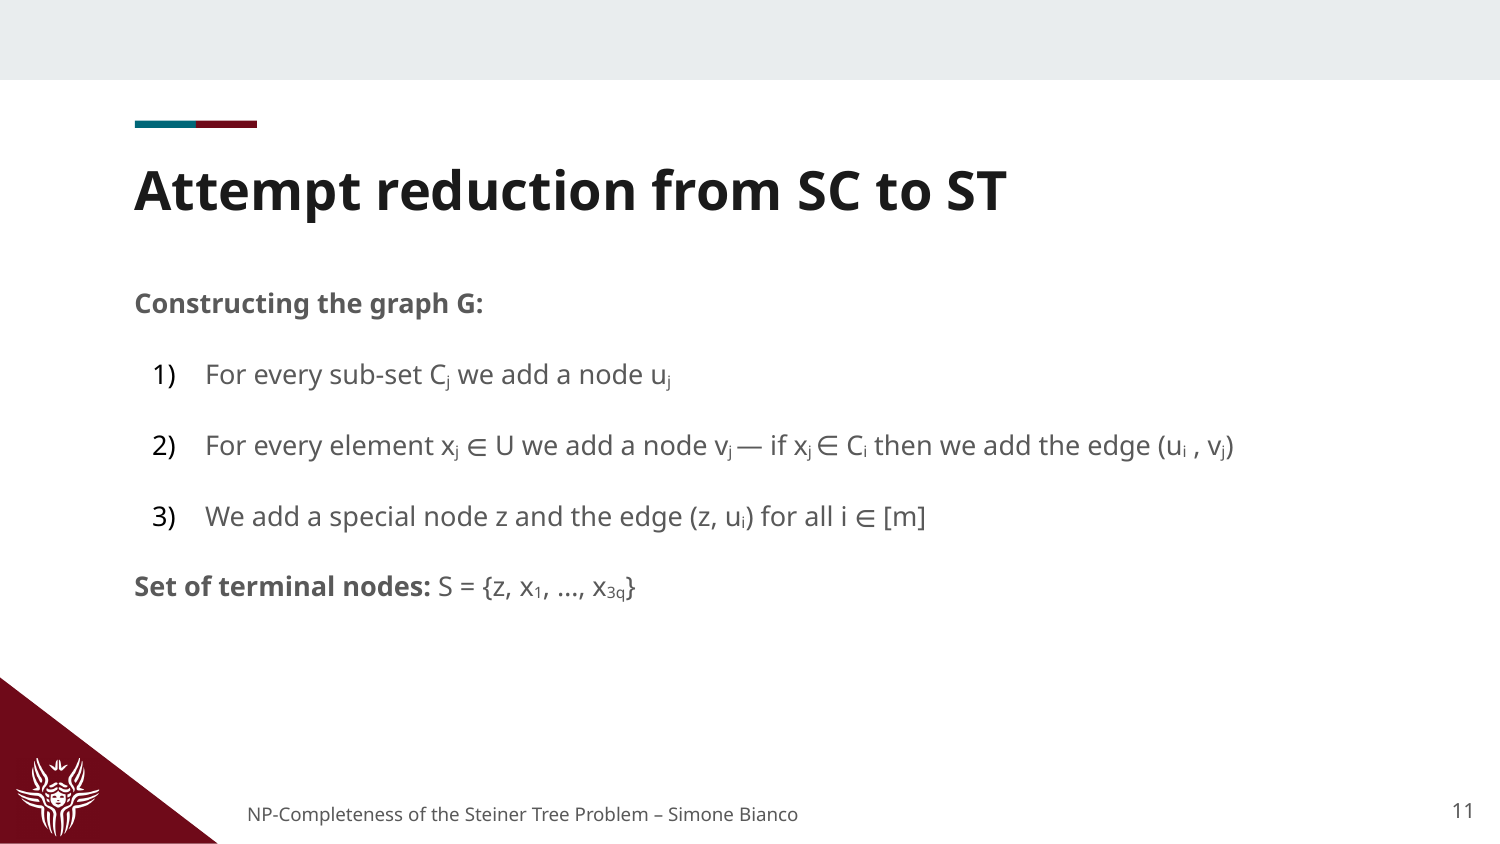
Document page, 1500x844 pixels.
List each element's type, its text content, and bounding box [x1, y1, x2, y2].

list Constructing the graph G: For every sub-set Cj we add a node uj For every element xj ∈ U we add a node vj — if xj ∈ Ci then we add the edge (ui , vj) We add a special node z and the edge (z, ui) for all i ∈ [m] Set of terminal nodes: S = {z, x1, …, x3q} [119, 267, 1418, 638]
slide_number [1400, 779, 1491, 844]
subtitle NP-Completeness of the Steiner Tree Problem – Simone Bianco [232, 783, 1193, 839]
picture [16, 758, 100, 839]
title Attempt reduction from SC to ST [119, 141, 1381, 230]
